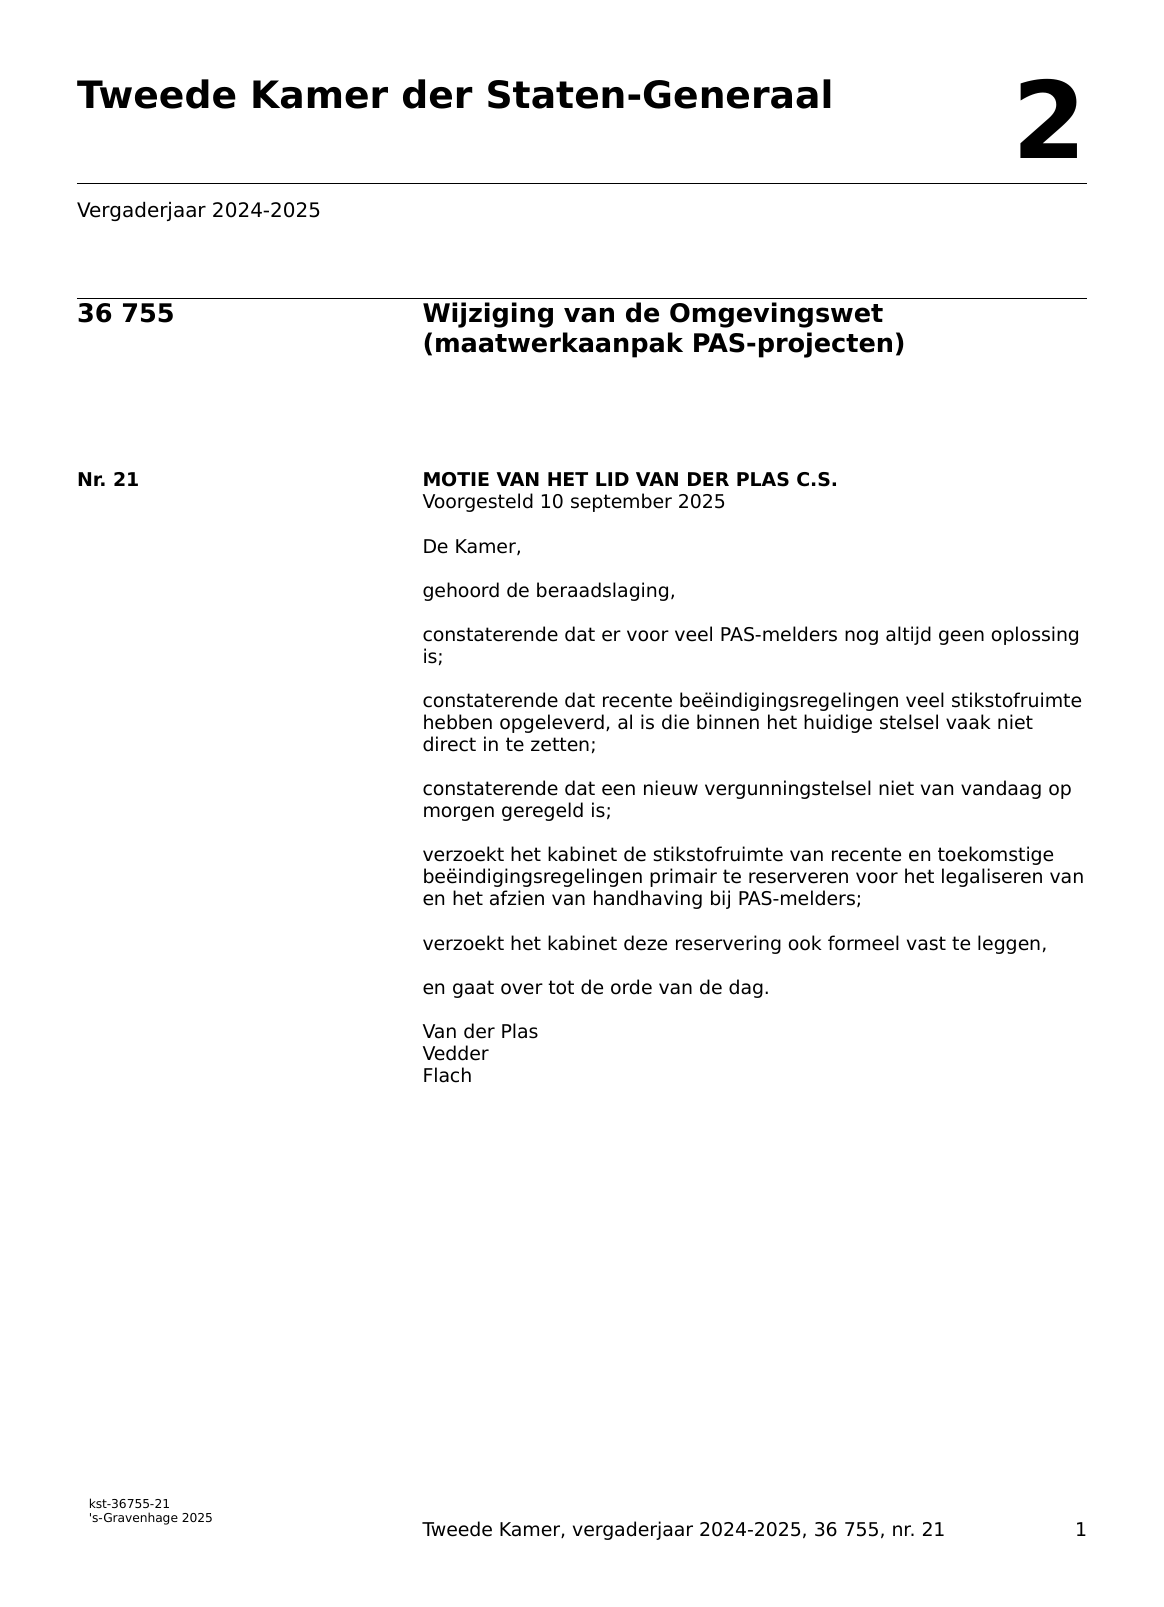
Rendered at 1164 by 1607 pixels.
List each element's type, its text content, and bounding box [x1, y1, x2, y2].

text Voorgesteld 10 september 2025 [422, 491, 1087, 513]
text constaterende dat er voor veel PAS-melders nog altijd geen oplossing is; [422, 624, 1087, 668]
text De Kamer, [422, 536, 1087, 557]
text verzoekt het kabinet deze reservering ook formeel vast te leggen, [422, 932, 1087, 954]
text Vedder [422, 1043, 1087, 1065]
table_header Tweede Kamer der Staten-Generaal [77, 59, 886, 183]
subtitle 36 755 Wijziging van de Omgevingswet (maatwerkaanpak PAS-projecten) [77, 299, 1087, 358]
text en gaat over tot de orde van de dag. [422, 977, 1087, 998]
text gehoord de beraadslaging, [422, 580, 1087, 602]
text kst-36755-21 [88, 1497, 323, 1511]
text verzoekt het kabinet de stikstofruimte van recente en toekomstige beëindigingsregelingen primair te reserveren voor het legaliseren van en het afzien van handhaving bij PAS-melders; [422, 844, 1087, 910]
text Flach [422, 1065, 1087, 1087]
text Van der Plas [422, 1021, 1087, 1043]
text 's-Gravenhage 2025 [88, 1511, 323, 1525]
text constaterende dat een nieuw vergunningstelsel niet van vandaag op morgen geregeld is; [422, 778, 1087, 822]
subtitle Nr. 21 MOTIE VAN HET LID VAN DER PLAS C.S. [77, 469, 1087, 491]
table_header 2 [886, 59, 1087, 183]
table_cell Vergaderjaar 2024-2025 [77, 184, 1087, 298]
text constaterende dat recente beëindigingsregelingen veel stikstofruimte hebben opgeleverd, al is die binnen het huidige stelsel vaak niet direct in te zetten; [422, 690, 1087, 756]
